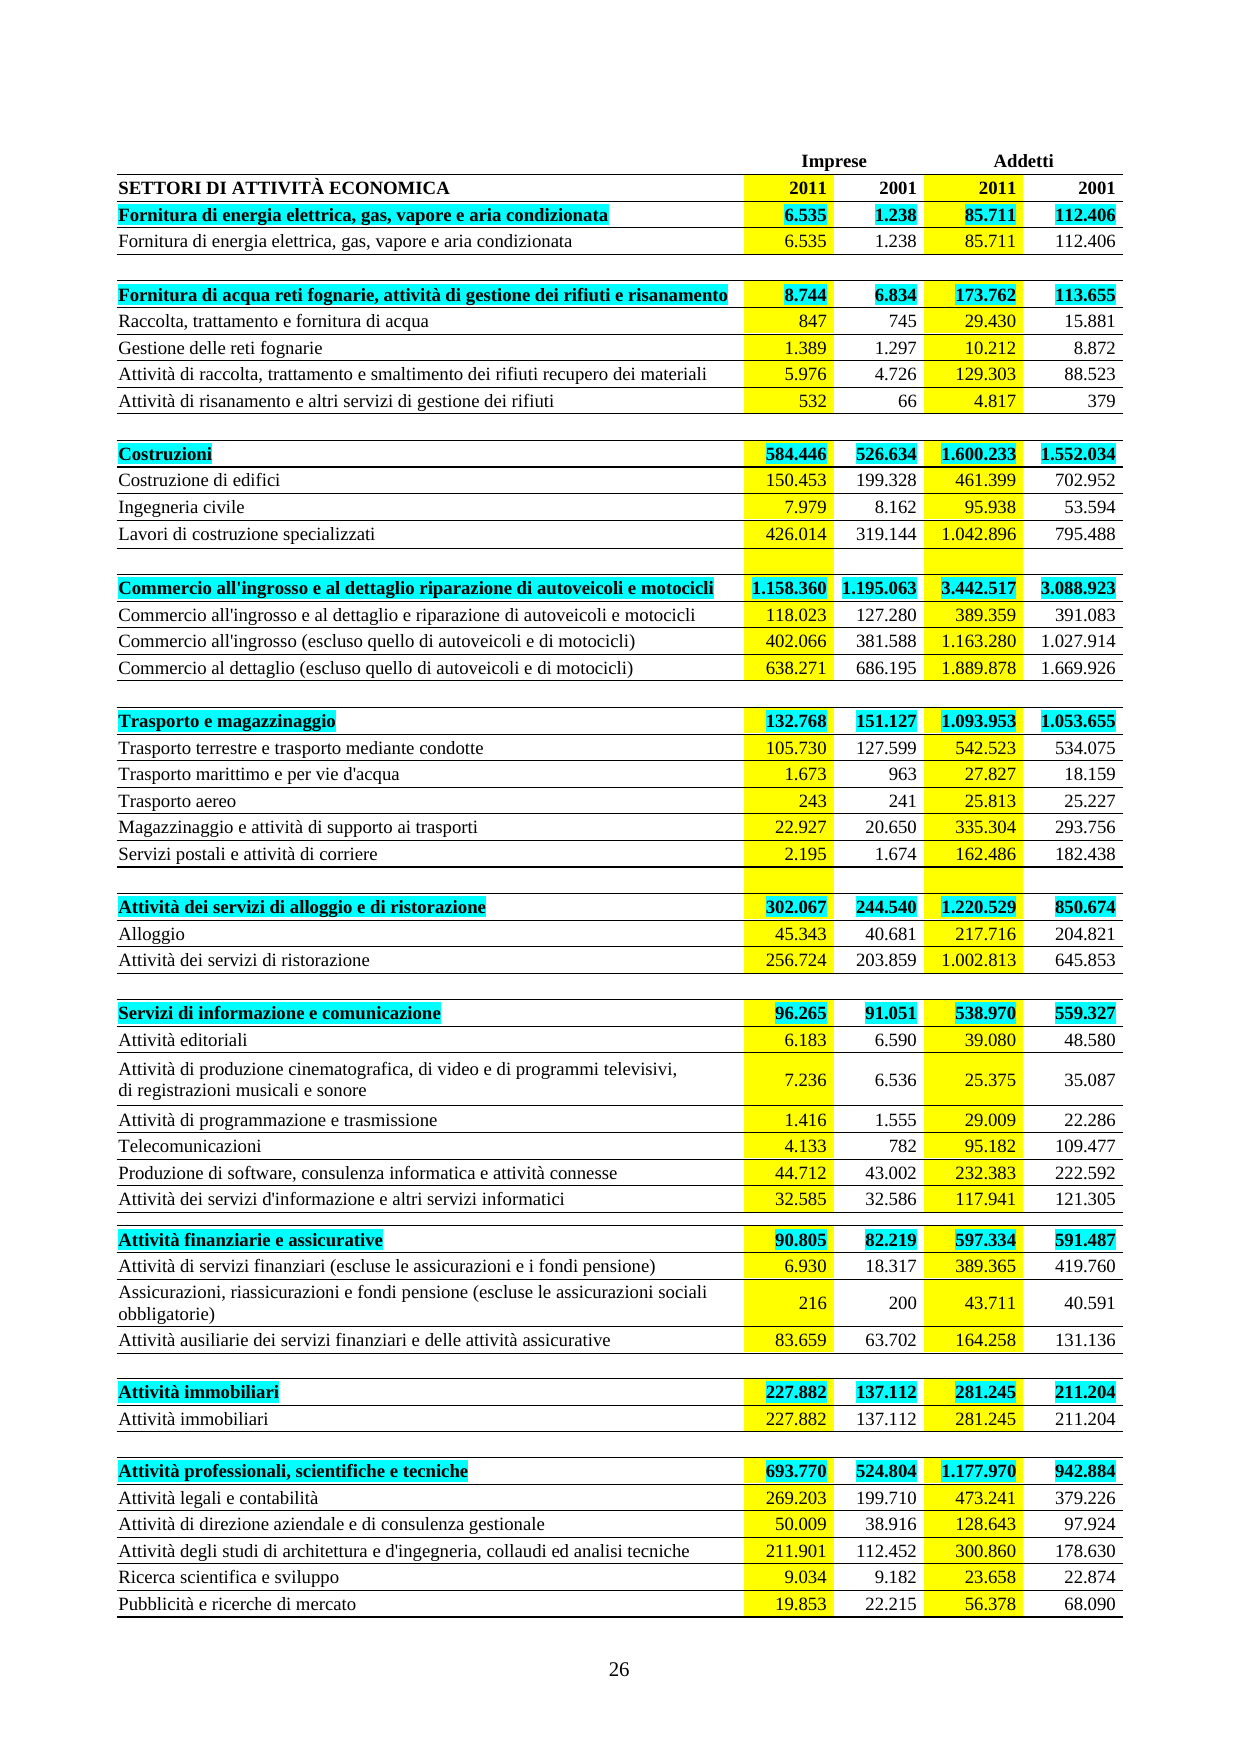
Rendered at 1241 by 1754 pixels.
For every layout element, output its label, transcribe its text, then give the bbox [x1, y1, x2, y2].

table_cell 686.195 [834, 655, 924, 680]
table_cell [834, 549, 924, 574]
table_cell 963 [834, 761, 924, 787]
table_cell Fornitura di acqua reti fognarie, attività di gestione dei rifiuti e risanamento [117, 281, 744, 307]
table_cell 1.416 [744, 1106, 834, 1132]
table_cell 1.674 [834, 841, 924, 866]
table_cell 105.730 [744, 735, 834, 760]
table_cell 1.297 [834, 335, 924, 360]
table_cell 638.271 [744, 655, 834, 680]
table_cell [1024, 868, 1123, 893]
table_cell Trasporto terrestre e trasporto mediante condotte [117, 735, 744, 760]
table_cell 127.280 [834, 602, 924, 627]
table_cell Fornitura di energia elettrica, gas, vapore e aria condizionata [117, 202, 744, 227]
table_cell 20.650 [834, 814, 924, 840]
table_cell 847 [744, 308, 834, 333]
table_cell 95.182 [924, 1133, 1023, 1158]
table_cell [834, 1432, 924, 1457]
table_cell 82.219 [834, 1226, 924, 1252]
table_cell [117, 549, 744, 574]
table_cell 66 [834, 388, 924, 413]
table_cell 117.941 [924, 1186, 1023, 1212]
table_cell 211.901 [744, 1538, 834, 1563]
table_cell 216 [744, 1280, 834, 1326]
table_cell 6.536 [834, 1053, 924, 1105]
table_cell Produzione di software, consulenza informatica e attività connesse [117, 1160, 744, 1185]
table_cell 132.768 [744, 708, 834, 733]
table_cell [1024, 1432, 1123, 1457]
table_cell Attività ausiliarie dei servizi finanziari e delle attività assicurative [117, 1327, 744, 1352]
table_cell Attività degli studi di architettura e d'ingegneria, collaudi ed analisi tecniche [117, 1538, 744, 1563]
table_cell Attività immobiliari [117, 1379, 744, 1405]
table_cell 1.600.233 [924, 441, 1023, 466]
table_cell 6.535 [744, 202, 834, 227]
table_cell 68.090 [1024, 1591, 1123, 1616]
table_cell Attività di direzione aziendale e di consulenza gestionale [117, 1511, 744, 1537]
table_cell 1.177.970 [924, 1458, 1023, 1483]
table_cell 4.817 [924, 388, 1023, 413]
table_cell [117, 414, 744, 440]
table_cell Attività editoriali [117, 1027, 744, 1052]
table_cell Commercio all'ingrosso e al dettaglio riparazione di autoveicoli e motocicli [117, 575, 744, 601]
table_cell 222.592 [1024, 1160, 1123, 1185]
table_cell [744, 1213, 834, 1225]
table_cell 129.303 [924, 361, 1023, 387]
table_cell 199.328 [834, 468, 924, 493]
table_cell 45.343 [744, 921, 834, 946]
table_cell 645.853 [1024, 947, 1123, 973]
table_cell 200 [834, 1280, 924, 1326]
table_cell 10.212 [924, 335, 1023, 360]
table_cell [1024, 681, 1123, 707]
table_cell 850.674 [1024, 894, 1123, 919]
table_cell [834, 1213, 924, 1225]
table_cell 8.162 [834, 494, 924, 519]
table_cell 426.014 [744, 521, 834, 548]
table_cell Attività di programmazione e trasmissione [117, 1106, 744, 1132]
table_cell Attività di risanamento e altri servizi di gestione dei rifiuti [117, 388, 744, 413]
table_cell 112.452 [834, 1538, 924, 1563]
table_cell Ingegneria civile [117, 494, 744, 519]
table_cell [744, 414, 834, 440]
table_cell 9.182 [834, 1564, 924, 1590]
table_cell 335.304 [924, 814, 1023, 840]
table_cell 269.203 [744, 1485, 834, 1510]
table_cell 6.590 [834, 1027, 924, 1052]
table_cell 121.305 [1024, 1186, 1123, 1212]
table_cell 40.591 [1024, 1280, 1123, 1326]
table_cell 22.215 [834, 1591, 924, 1616]
table_cell 1.158.360 [744, 575, 834, 601]
table_cell [744, 549, 834, 574]
table_cell 1.093.953 [924, 708, 1023, 733]
table_cell [924, 868, 1023, 893]
table_cell 211.204 [1024, 1379, 1123, 1405]
table_cell 29.009 [924, 1106, 1023, 1132]
table_cell Magazzinaggio e attività di supporto ai trasporti [117, 814, 744, 840]
table_cell 150.453 [744, 468, 834, 493]
table_cell [1024, 414, 1123, 440]
table_cell 6.183 [744, 1027, 834, 1052]
table_header [117, 148, 744, 174]
table_cell 402.066 [744, 628, 834, 654]
table_cell 419.760 [1024, 1253, 1123, 1278]
table_cell 1.238 [834, 228, 924, 254]
table_cell 164.258 [924, 1327, 1023, 1352]
table_cell 293.756 [1024, 814, 1123, 840]
table_cell 559.327 [1024, 1000, 1123, 1026]
table_cell 241 [834, 788, 924, 813]
table_cell 85.711 [924, 228, 1023, 254]
table_cell 473.241 [924, 1485, 1023, 1510]
table_cell 50.009 [744, 1511, 834, 1537]
table_cell 97.924 [1024, 1511, 1123, 1537]
table_cell [744, 681, 834, 707]
table_cell [744, 868, 834, 893]
table_cell Commercio all'ingrosso (escluso quello di autoveicoli e di motocicli) [117, 628, 744, 654]
table_cell 88.523 [1024, 361, 1123, 387]
table_cell Attività di raccolta, trattamento e smaltimento dei rifiuti recupero dei materiali [117, 361, 744, 387]
table_cell 300.860 [924, 1538, 1023, 1563]
table_cell Costruzioni [117, 441, 744, 466]
table_cell [924, 1354, 1023, 1378]
table_cell 22.286 [1024, 1106, 1123, 1132]
table_cell 227.882 [744, 1379, 834, 1405]
table_cell 128.643 [924, 1511, 1023, 1537]
table_cell 204.821 [1024, 921, 1123, 946]
table_cell 243 [744, 788, 834, 813]
table_cell 389.365 [924, 1253, 1023, 1278]
table_cell 199.710 [834, 1485, 924, 1510]
table_cell [744, 1354, 834, 1378]
table_cell 173.762 [924, 281, 1023, 307]
table_header Imprese [744, 148, 924, 174]
table_cell Pubblicità e ricerche di mercato [117, 1591, 744, 1616]
table_cell Costruzione di edifici [117, 468, 744, 493]
table_cell Assicurazioni, riassicurazioni e fondi pensione (escluse le assicurazioni sociali obbligatorie) [117, 1280, 744, 1326]
table_cell 27.827 [924, 761, 1023, 787]
table_cell [924, 974, 1023, 999]
table_cell 40.681 [834, 921, 924, 946]
table_cell 7.236 [744, 1053, 834, 1105]
table_cell 538.970 [924, 1000, 1023, 1026]
table_cell 112.406 [1024, 228, 1123, 254]
table_cell [924, 1432, 1023, 1457]
table_cell [924, 1213, 1023, 1225]
table_cell 85.711 [924, 202, 1023, 227]
table_cell 2011 [744, 175, 834, 201]
table_cell 1.042.896 [924, 521, 1023, 548]
table_cell Raccolta, trattamento e fornitura di acqua [117, 308, 744, 333]
table_cell 23.658 [924, 1564, 1023, 1590]
table_cell 1.673 [744, 761, 834, 787]
table_cell 2001 [1024, 175, 1123, 201]
table_cell 244.540 [834, 894, 924, 919]
table_cell 112.406 [1024, 202, 1123, 227]
table_cell 1.220.529 [924, 894, 1023, 919]
table_cell 1.669.926 [1024, 655, 1123, 680]
table_cell 3.088.923 [1024, 575, 1123, 601]
table_cell 25.813 [924, 788, 1023, 813]
table_cell Gestione delle reti fognarie [117, 335, 744, 360]
table_cell 48.580 [1024, 1027, 1123, 1052]
table_cell 211.204 [1024, 1406, 1123, 1431]
table_cell 524.804 [834, 1458, 924, 1483]
table_cell [924, 549, 1023, 574]
table_cell 1.889.878 [924, 655, 1023, 680]
table_cell Attività di produzione cinematografica, di video e di programmi televisivi, di registrazioni musicali e sonore [117, 1053, 744, 1105]
table_cell 203.859 [834, 947, 924, 973]
table_cell Alloggio [117, 921, 744, 946]
table_cell 127.599 [834, 735, 924, 760]
table_cell 1.163.280 [924, 628, 1023, 654]
table_cell Attività immobiliari [117, 1406, 744, 1431]
table_cell [834, 868, 924, 893]
table_cell 91.051 [834, 1000, 924, 1026]
table_cell 4.726 [834, 361, 924, 387]
table_cell [117, 1354, 744, 1378]
table_cell 597.334 [924, 1226, 1023, 1252]
table_cell 95.938 [924, 494, 1023, 519]
table_cell [834, 255, 924, 280]
table_cell 217.716 [924, 921, 1023, 946]
table_cell [834, 974, 924, 999]
table_cell 2011 [924, 175, 1023, 201]
table_cell 542.523 [924, 735, 1023, 760]
table_cell [117, 1213, 744, 1225]
table_cell 745 [834, 308, 924, 333]
table_cell 5.976 [744, 361, 834, 387]
table_cell 96.265 [744, 1000, 834, 1026]
table_cell 4.133 [744, 1133, 834, 1158]
table_cell [1024, 255, 1123, 280]
table_cell [117, 974, 744, 999]
table_cell Trasporto marittimo e per vie d'acqua [117, 761, 744, 787]
table_cell 38.916 [834, 1511, 924, 1537]
table_cell 526.634 [834, 441, 924, 466]
table_cell 795.488 [1024, 521, 1123, 548]
table_cell 942.884 [1024, 1458, 1123, 1483]
table_cell 1.053.655 [1024, 708, 1123, 733]
table_cell 43.711 [924, 1280, 1023, 1326]
table_cell 379 [1024, 388, 1123, 413]
table_header Addetti [924, 148, 1123, 174]
table_cell 6.930 [744, 1253, 834, 1278]
table_cell Servizi postali e attività di corriere [117, 841, 744, 866]
table_cell [1024, 1354, 1123, 1378]
table_cell 39.080 [924, 1027, 1023, 1052]
table_cell 113.655 [1024, 281, 1123, 307]
table_cell 1.195.063 [834, 575, 924, 601]
table_cell [834, 1354, 924, 1378]
table_cell 3.442.517 [924, 575, 1023, 601]
table_cell 8.872 [1024, 335, 1123, 360]
table_cell 109.477 [1024, 1133, 1123, 1158]
table_cell 1.238 [834, 202, 924, 227]
table_cell SETTORI DI ATTIVITÀ ECONOMICA [117, 175, 744, 201]
table_cell 53.594 [1024, 494, 1123, 519]
table_cell 532 [744, 388, 834, 413]
table_cell 302.067 [744, 894, 834, 919]
table_cell 232.383 [924, 1160, 1023, 1185]
table_cell [117, 255, 744, 280]
table_cell 22.874 [1024, 1564, 1123, 1590]
table_cell Attività dei servizi d'informazione e altri servizi informatici [117, 1186, 744, 1212]
table_cell 1.002.813 [924, 947, 1023, 973]
table_cell [744, 255, 834, 280]
table_cell Commercio al dettaglio (escluso quello di autoveicoli e di motocicli) [117, 655, 744, 680]
table_cell [117, 868, 744, 893]
table_cell 2001 [834, 175, 924, 201]
table_cell 151.127 [834, 708, 924, 733]
table_cell 591.487 [1024, 1226, 1123, 1252]
table_cell 584.446 [744, 441, 834, 466]
table_cell Trasporto e magazzinaggio [117, 708, 744, 733]
table_cell Trasporto aereo [117, 788, 744, 813]
table_cell 381.588 [834, 628, 924, 654]
table_cell 43.002 [834, 1160, 924, 1185]
table_cell 182.438 [1024, 841, 1123, 866]
table_cell 8.744 [744, 281, 834, 307]
table_cell 227.882 [744, 1406, 834, 1431]
table_cell Commercio all'ingrosso e al dettaglio e riparazione di autoveicoli e motocicli [117, 602, 744, 627]
table_cell Lavori di costruzione specializzati [117, 521, 744, 548]
table_cell 1.027.914 [1024, 628, 1123, 654]
table_cell [1024, 549, 1123, 574]
table_cell 1.552.034 [1024, 441, 1123, 466]
table_cell 6.535 [744, 228, 834, 254]
table_cell 63.702 [834, 1327, 924, 1352]
table_cell [924, 414, 1023, 440]
table_cell 256.724 [744, 947, 834, 973]
table_cell 702.952 [1024, 468, 1123, 493]
table_cell 137.112 [834, 1406, 924, 1431]
table_cell [744, 974, 834, 999]
table_cell 7.979 [744, 494, 834, 519]
table_cell 137.112 [834, 1379, 924, 1405]
table_cell 22.927 [744, 814, 834, 840]
table_cell 391.083 [1024, 602, 1123, 627]
table_cell 25.227 [1024, 788, 1123, 813]
table_cell [117, 1432, 744, 1457]
table_cell [924, 681, 1023, 707]
table_cell 29.430 [924, 308, 1023, 333]
table_cell [924, 255, 1023, 280]
table_cell Attività finanziarie e assicurative [117, 1226, 744, 1252]
table_cell 162.486 [924, 841, 1023, 866]
table_cell 118.023 [744, 602, 834, 627]
table_cell 131.136 [1024, 1327, 1123, 1352]
table_cell 389.359 [924, 602, 1023, 627]
table_cell [1024, 974, 1123, 999]
table_cell 32.585 [744, 1186, 834, 1212]
table_cell [117, 681, 744, 707]
table_cell [744, 1432, 834, 1457]
table_cell 319.144 [834, 521, 924, 548]
table_cell 35.087 [1024, 1053, 1123, 1105]
table_cell 32.586 [834, 1186, 924, 1212]
table_cell 534.075 [1024, 735, 1123, 760]
table_cell Servizi di informazione e comunicazione [117, 1000, 744, 1026]
table_cell Ricerca scientifica e sviluppo [117, 1564, 744, 1590]
table_cell 15.881 [1024, 308, 1123, 333]
table_cell 461.399 [924, 468, 1023, 493]
table_cell 379.226 [1024, 1485, 1123, 1510]
table_cell Attività di servizi finanziari (escluse le assicurazioni e i fondi pensione) [117, 1253, 744, 1278]
table_cell 281.245 [924, 1406, 1023, 1431]
table_cell 56.378 [924, 1591, 1023, 1616]
table_cell 18.317 [834, 1253, 924, 1278]
table_cell Attività legali e contabilità [117, 1485, 744, 1510]
table_cell Fornitura di energia elettrica, gas, vapore e aria condizionata [117, 228, 744, 254]
table_cell [834, 681, 924, 707]
table_cell 18.159 [1024, 761, 1123, 787]
table_cell 693.770 [744, 1458, 834, 1483]
table_cell 83.659 [744, 1327, 834, 1352]
table_cell 1.555 [834, 1106, 924, 1132]
table_cell 178.630 [1024, 1538, 1123, 1563]
table_cell 44.712 [744, 1160, 834, 1185]
table_cell 281.245 [924, 1379, 1023, 1405]
table_cell 2.195 [744, 841, 834, 866]
table_cell 25.375 [924, 1053, 1023, 1105]
table_cell [834, 414, 924, 440]
table_cell 19.853 [744, 1591, 834, 1616]
table_cell 9.034 [744, 1564, 834, 1590]
table_cell 90.805 [744, 1226, 834, 1252]
table_cell Telecomunicazioni [117, 1133, 744, 1158]
table_cell 782 [834, 1133, 924, 1158]
table_cell 6.834 [834, 281, 924, 307]
table_cell Attività professionali, scientifiche e tecniche [117, 1458, 744, 1483]
table_cell Attività dei servizi di alloggio e di ristorazione [117, 894, 744, 919]
table_cell [1024, 1213, 1123, 1225]
table_cell 1.389 [744, 335, 834, 360]
table_cell Attività dei servizi di ristorazione [117, 947, 744, 973]
